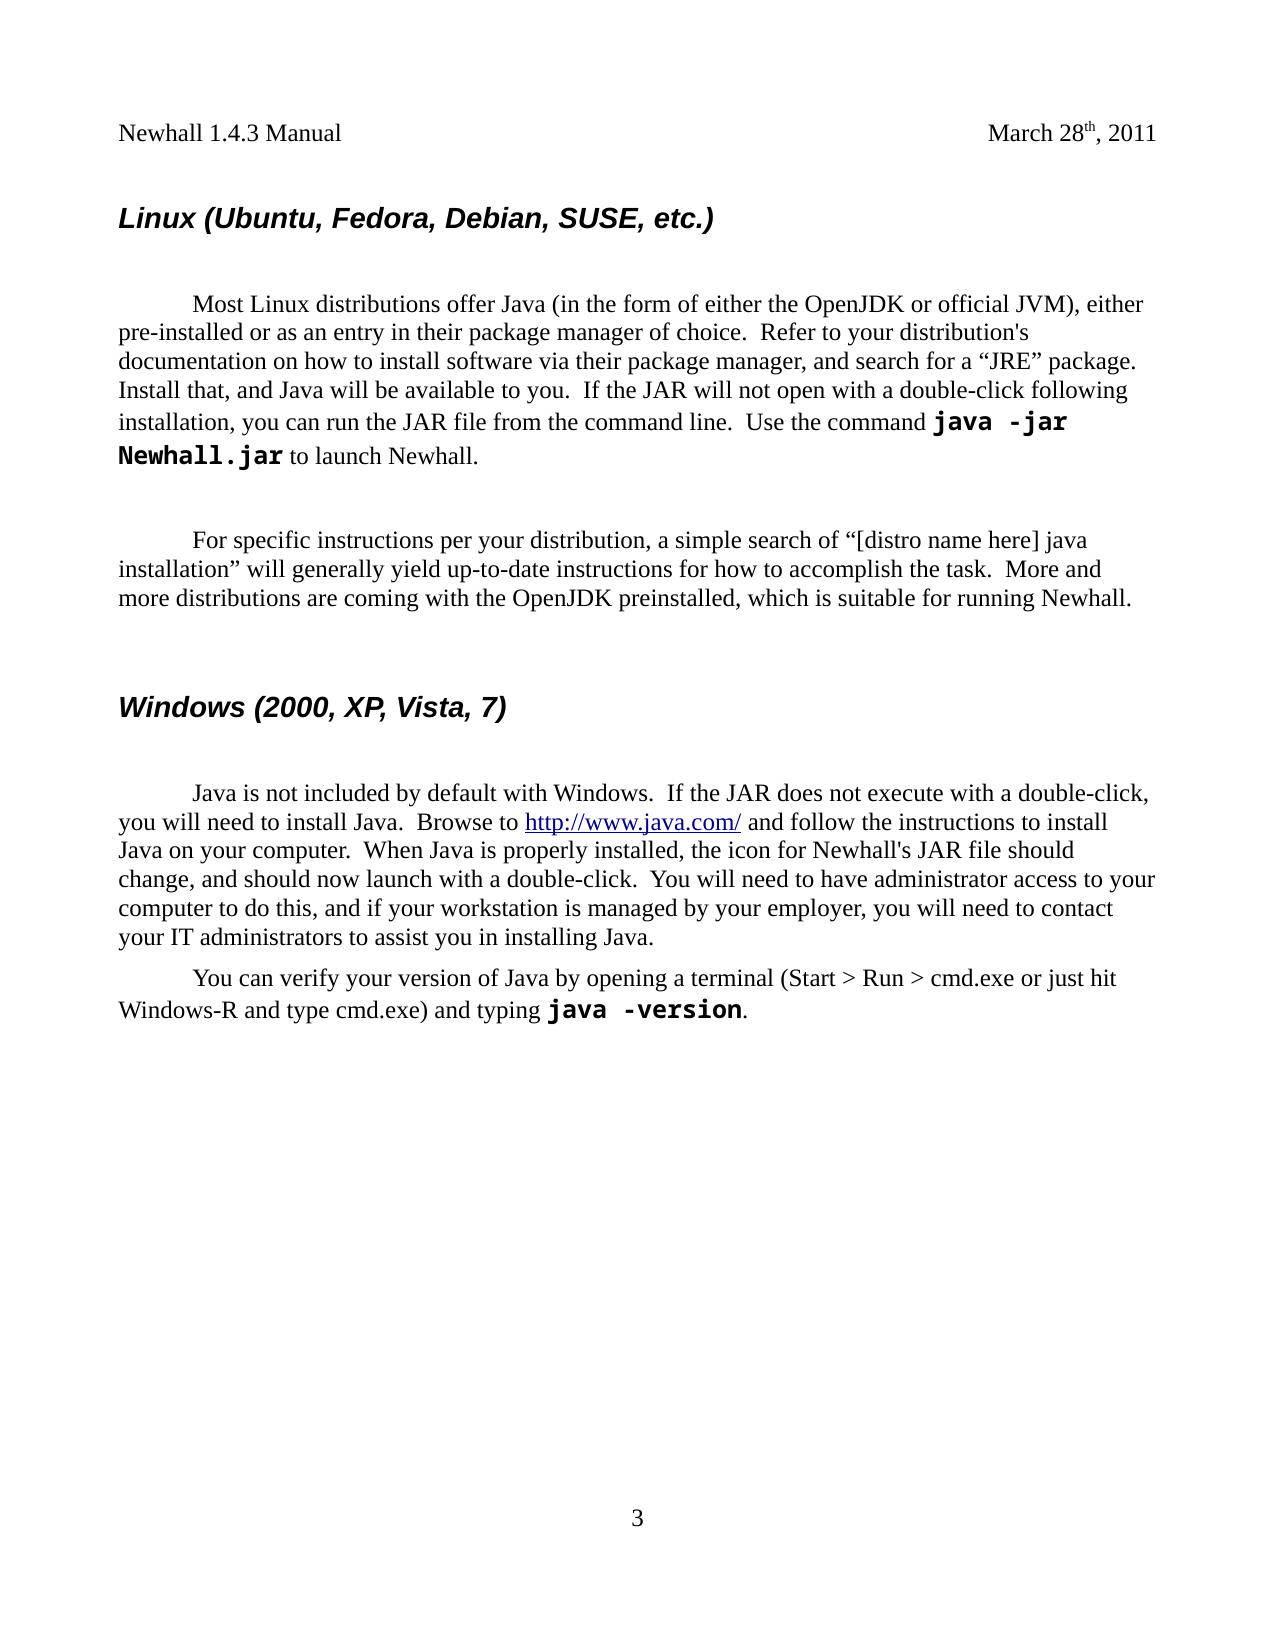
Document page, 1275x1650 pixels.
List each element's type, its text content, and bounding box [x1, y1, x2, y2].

text For specific instructions per your distribution, a simple search of “[distro name here] java installation” will generally yield up-to-date instructions for how to accomplish the task. More and more distributions are coming with the OpenJDK preinstalled, which is suitable for running Newhall. [118, 526, 1157, 612]
subtitle Linux (Ubuntu, Fedora, Debian, SUSE, etc.) [118, 201, 1157, 235]
text Most Linux distributions offer Java (in the form of either the OpenJDK or official JVM), either pre-installed or as an entry in their package manager of choice. Refer to your distribution's documentation on how to install software via their package manager, and search for a “JRE” package. Install that, and Java will be available to you. If the JAR will not open with a double-click following installation, you can run the JAR file from the command line. Use the command java -jar Newhall.jar to launch Newhall. [118, 289, 1157, 472]
text You can verify your version of Java by opening a terminal (Start > Run > cmd.exe or just hit Windows-R and type cmd.exe) and typing java -version. [118, 963, 1157, 1026]
subtitle Windows (2000, XP, Vista, 7) [118, 691, 1157, 724]
text Java is not included by default with Windows. If the JAR does not execute with a double-click, you will need to install Java. Browse to http://www.java.com/ and follow the instructions to install Java on your computer. When Java is properly installed, the icon for Newhall's JAR file should change, and should now launch with a double-click. You will need to have administrator access to your computer to do this, and if your workstation is managed by your employer, you will need to contact your IT administrators to assist you in installing Java. [118, 778, 1157, 950]
